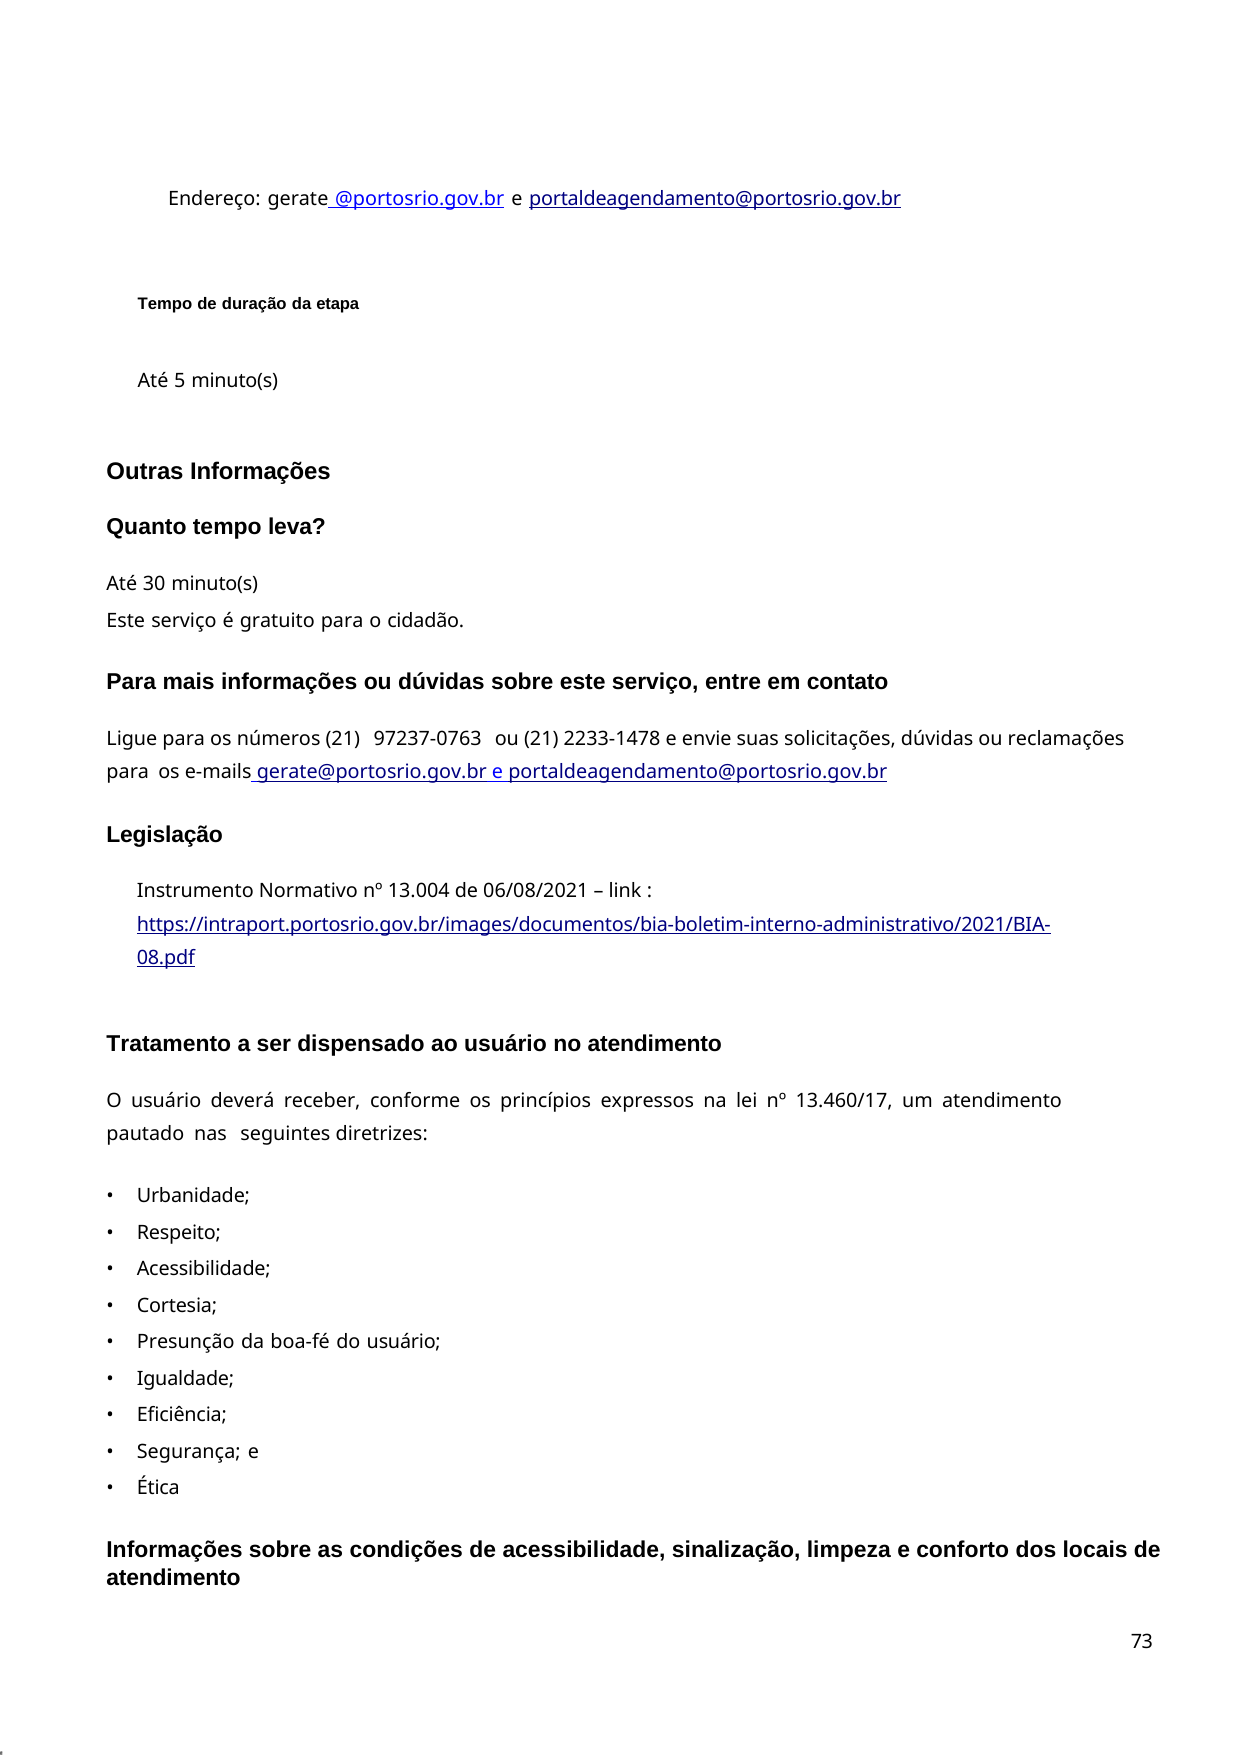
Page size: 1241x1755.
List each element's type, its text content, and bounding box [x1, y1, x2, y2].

subtitle Quanto tempo leva? [106, 513, 1241, 539]
subtitle Para mais informações ou dúvidas sobre este serviço, entre em contato [106, 668, 1241, 694]
list Cortesia; [106, 1291, 1241, 1318]
list Urbanidade; [106, 1181, 1241, 1208]
text Até 5 minuto(s) [137, 366, 1241, 393]
list Ética [106, 1473, 1241, 1500]
subtitle Tratamento a ser dispensado ao usuário no atendimento [106, 1030, 1241, 1057]
subtitle Outras Informações [106, 457, 1241, 484]
text Tempo de duração da etapa [137, 294, 1241, 313]
subtitle Informações sobre as condições de acessibilidade, sinalização, limpeza e conforto dos locais de atendimento [106, 1536, 1241, 1590]
text Ligue para os números (21) 97237-0763 ou (21) 2233-1478 e envie suas solicitações, dúvidas ou reclamações para os e-mails gerate@portosrio.gov.br e portaldeagendamento@portosrio.gov.br [106, 724, 1146, 784]
text Endereço: gerate @portosrio.gov.br e portaldeagendamento@portosrio.gov.br [168, 184, 1241, 211]
list Eficiência; [106, 1400, 1241, 1427]
text Instrumento Normativo nº 13.004 de 06/08/2021 – link : https://intraport.portosrio.gov.br/images/documentos/bia-boletim-interno-administrativo/2021/BIA-08.pdf [137, 877, 1066, 970]
text O usuário deverá receber, conforme os princípios expressos na lei nº 13.460/17, um atendimento pautado nas seguintes diretrizes: [106, 1087, 1146, 1147]
list Presunção da boa-fé do usuário; [106, 1327, 1241, 1354]
text Este serviço é gratuito para o cidadão. [106, 606, 1241, 633]
list Igualdade; [106, 1364, 1241, 1391]
text Até 30 minuto(s) [106, 569, 1241, 596]
subtitle Legislação [106, 821, 1241, 847]
list Acessibilidade; [106, 1254, 1241, 1281]
list Respeito; [106, 1218, 1241, 1245]
list Segurança; e [106, 1437, 1241, 1464]
